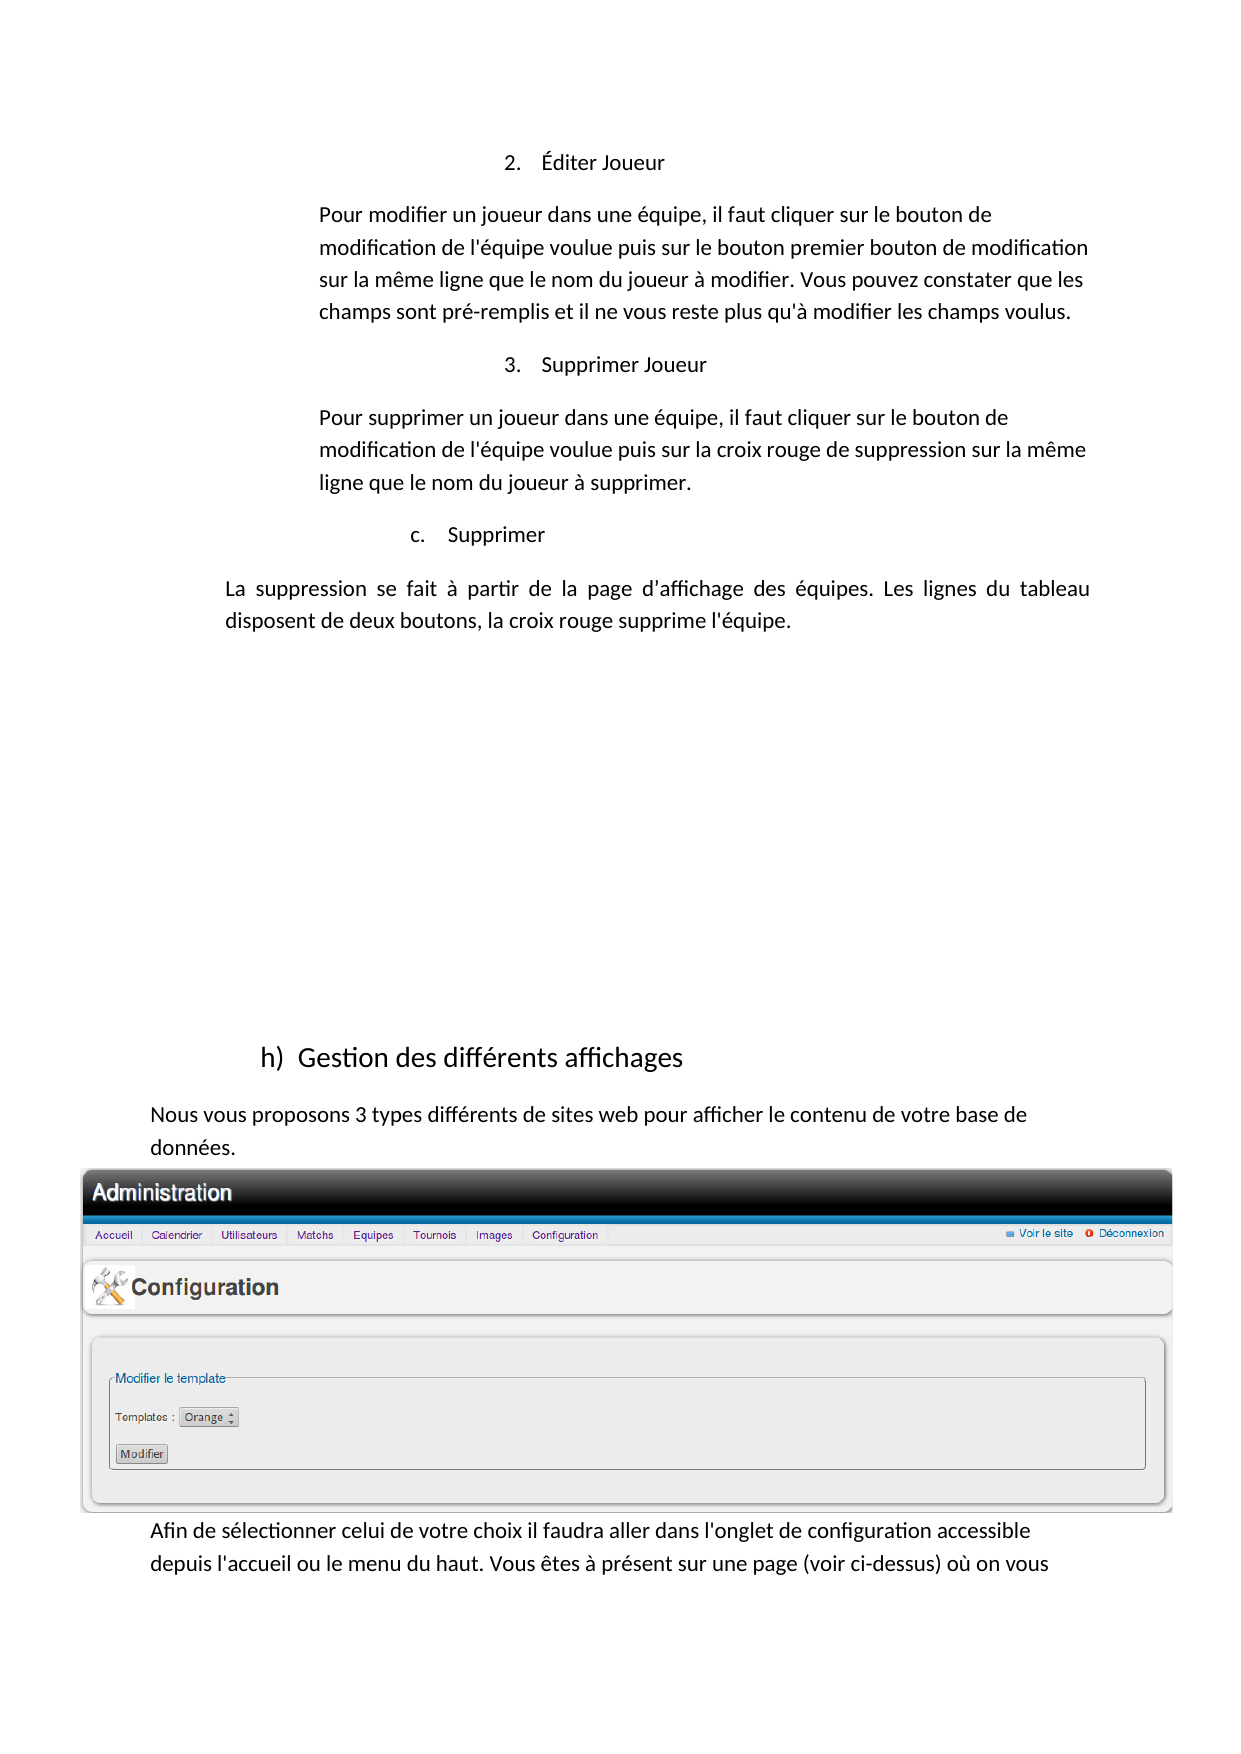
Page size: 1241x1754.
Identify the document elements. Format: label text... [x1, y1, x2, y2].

list Nous vous proposons 3 types différents de sites web pour afficher le contenu de votre base de données. [113, 1101, 1093, 1161]
list Éditer Joueur [504, 148, 1093, 176]
picture [80, 1168, 1173, 1513]
list Pour supprimer un joueur dans une équipe, il faut cliquer sur le bouton de modification de l'équipe voulue puis sur la croix rouge de suppression sur la même ligne que le nom du joueur à supprimer. [281, 403, 1093, 496]
list La suppression se fait à partir de la page d’affichage des équipes. Les lignes du tableau disposent de deux boutons, la croix rouge supprime l'équipe. [188, 574, 1093, 634]
list Pour modifier un joueur dans une équipe, il faut cliquer sur le bouton de modification de l'équipe voulue puis sur le bouton premier bouton de modification sur la même ligne que le nom du joueur à modifier. Vous pouvez constater que les champs sont pré-remplis et il ne vous reste plus qu'à modifier les champs voulus. [281, 201, 1093, 325]
list Supprimer [410, 521, 1093, 549]
list Supprimer Joueur [504, 350, 1093, 378]
list Afin de sélectionner celui de votre choix il faudra aller dans l'onglet de configuration accessible depuis l'accueil ou le menu du haut. Vous êtes à présent sur une page (voir ci-dessus) où on vous [113, 1513, 1093, 1577]
list Gestion des différents affichages [260, 1039, 1093, 1074]
